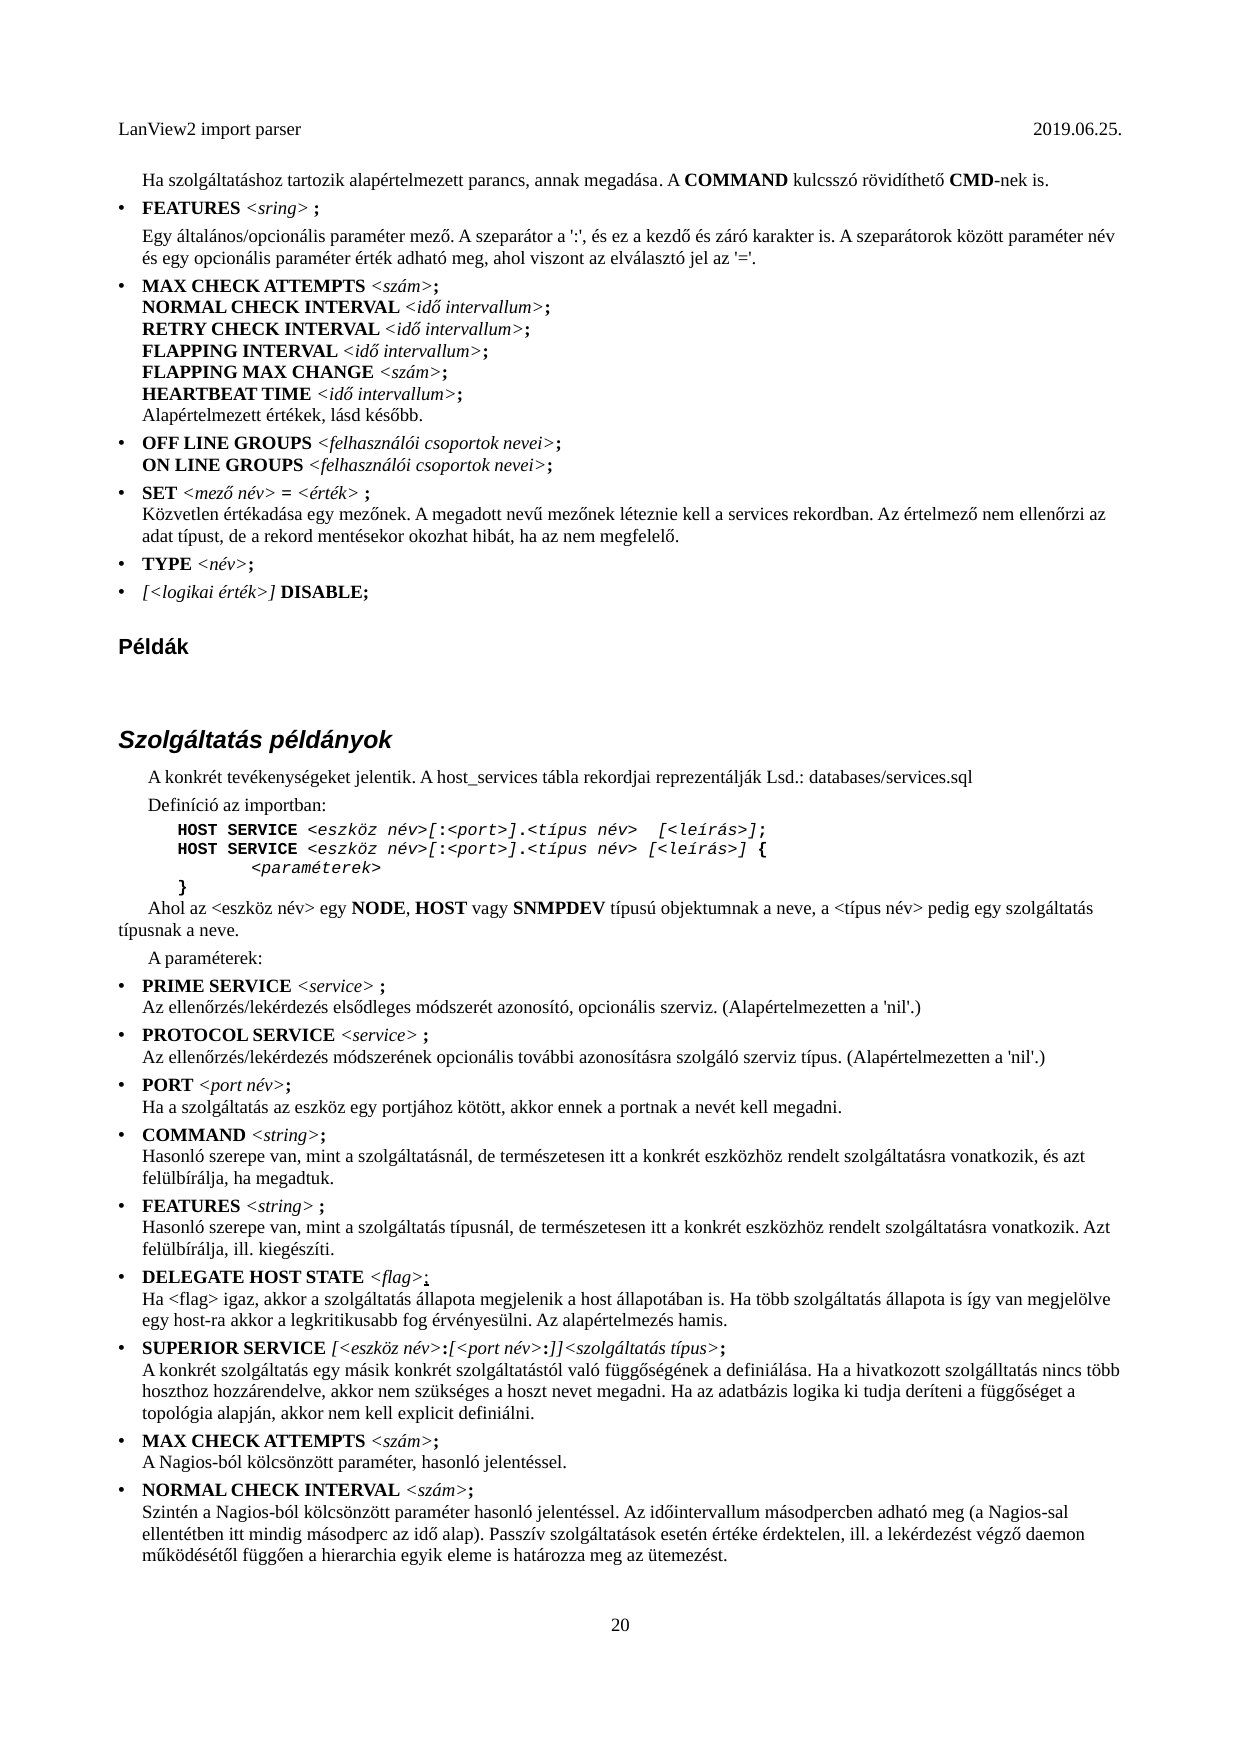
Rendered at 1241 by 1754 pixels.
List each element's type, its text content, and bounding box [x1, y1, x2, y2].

list PORT <port név>; Ha a szolgáltatás az eszköz egy portjához kötött, akkor ennek a portnak a nevét kell megadni. [118, 1074, 1122, 1117]
text A konkrét tevékenységeket jelentik. A host_services tábla rekordjai reprezentálják Lsd.: databases/services.sql [118, 766, 1122, 787]
list Ha szolgáltatáshoz tartozik alapértelmezett parancs, annak megadása. A COMMAND kulcsszó rövidíthető CMD-nek is. [118, 169, 1122, 191]
list [<logikai érték>] DISABLE; [118, 581, 1122, 602]
text A paraméterek: [118, 947, 1122, 968]
list FEATURES <string> ; Hasonló szerepe van, mint a szolgáltatás típusnál, de természetesen itt a konkrét eszközhöz rendelt szolgáltatásra vonatkozik. Azt felülbírálja, ill. kiegészíti. [118, 1195, 1122, 1259]
list MAX CHECK ATTEMPTS <szám>; A Nagios-ból kölcsönzött paraméter, hasonló jelentéssel. [118, 1430, 1122, 1473]
text <paraméterek> [177, 859, 1122, 878]
subtitle Példák [118, 634, 1122, 659]
subtitle Szolgáltatás példányok [118, 725, 1122, 753]
list PROTOCOL SERVICE <service> ; Az ellenőrzés/lekérdezés módszerének opcionális további azonosításra szolgáló szerviz típus. (Alapértelmezetten a 'nil'.) [118, 1024, 1122, 1067]
list Egy általános/opcionális paraméter mező. A szeparátor a ':', és ez a kezdő és záró karakter is. A szeparátorok között paraméter név és egy opcionális paraméter érték adható meg, ahol viszont az elválasztó jel az '='. [118, 225, 1122, 268]
text } [177, 878, 1122, 897]
list OFF LINE GROUPS <felhasználói csoportok nevei>; ON LINE GROUPS <felhasználói csoportok nevei>; [118, 432, 1122, 475]
list DELEGATE HOST STATE <flag>; Ha <flag> igaz, akkor a szolgáltatás állapota megjelenik a host állapotában is. Ha több szolgáltatás állapota is így van megjelölve egy host-ra akkor a legkritikusabb fog érvényesülni. Az alapértelmezés hamis. [118, 1266, 1122, 1331]
list FEATURES <sring> ; [118, 197, 1122, 219]
text Ahol az <eszköz név> egy NODE, HOST vagy SNMPDEV típusú objektumnak a neve, a <típus név> pedig egy szolgáltatás típusnak a neve. [118, 897, 1122, 940]
list MAX CHECK ATTEMPTS <szám>; NORMAL CHECK INTERVAL <idő intervallum>; RETRY CHECK INTERVAL <idő intervallum>; FLAPPING INTERVAL <idő intervallum>; FLAPPING MAX CHANGE <szám>; HEARTBEAT TIME <idő intervallum>; Alapértelmezett értékek, lásd később. [118, 275, 1122, 426]
list COMMAND <string>; Hasonló szerepe van, mint a szolgáltatásnál, de természetesen itt a konkrét eszközhöz rendelt szolgáltatásra vonatkozik, és azt felülbírálja, ha megadtuk. [118, 1123, 1122, 1188]
list NORMAL CHECK INTERVAL <szám>; Szintén a Nagios-ból kölcsönzött paraméter hasonló jelentéssel. Az időintervallum másodpercben adható meg (a Nagios-sal ellentétben itt mindig másodperc az idő alap). Passzív szolgáltatások esetén értéke érdektelen, ill. a lekérdezést végző daemon működésétől függően a hierarchia egyik eleme is határozza meg az ütemezést. [118, 1479, 1122, 1566]
list SET <mező név> = <érték> ; Közvetlen értékadása egy mezőnek. A megadott nevű mezőnek léteznie kell a services rekordban. Az értelmező nem ellenőrzi az adat típust, de a rekord mentésekor okozhat hibát, ha az nem megfelelő. [118, 482, 1122, 546]
list PRIME SERVICE <service> ; Az ellenőrzés/lekérdezés elsődleges módszerét azonosító, opcionális szerviz. (Alapértelmezetten a 'nil'.) [118, 975, 1122, 1018]
text Definíció az importban: [118, 794, 1122, 815]
list SUPERIOR SERVICE [<eszköz név>:[<port név>:]]<szolgáltatás típus>; A konkrét szolgáltatás egy másik konkrét szolgáltatástól való függőségének a definiálása. Ha a hivatkozott szolgálltatás nincs több hoszthoz hozzárendelve, akkor nem szükséges a hoszt nevet megadni. Ha az adatbázis logika ki tudja deríteni a függőséget a topológia alapján, akkor nem kell explicit definiálni. [118, 1337, 1122, 1423]
text HOST SERVICE <eszköz név>[:<port>].<típus név> [<leírás>] { [177, 841, 1122, 859]
text HOST SERVICE <eszköz név>[:<port>].<típus név> [<leírás>]; [177, 822, 1122, 841]
list TYPE <név>; [118, 553, 1122, 574]
